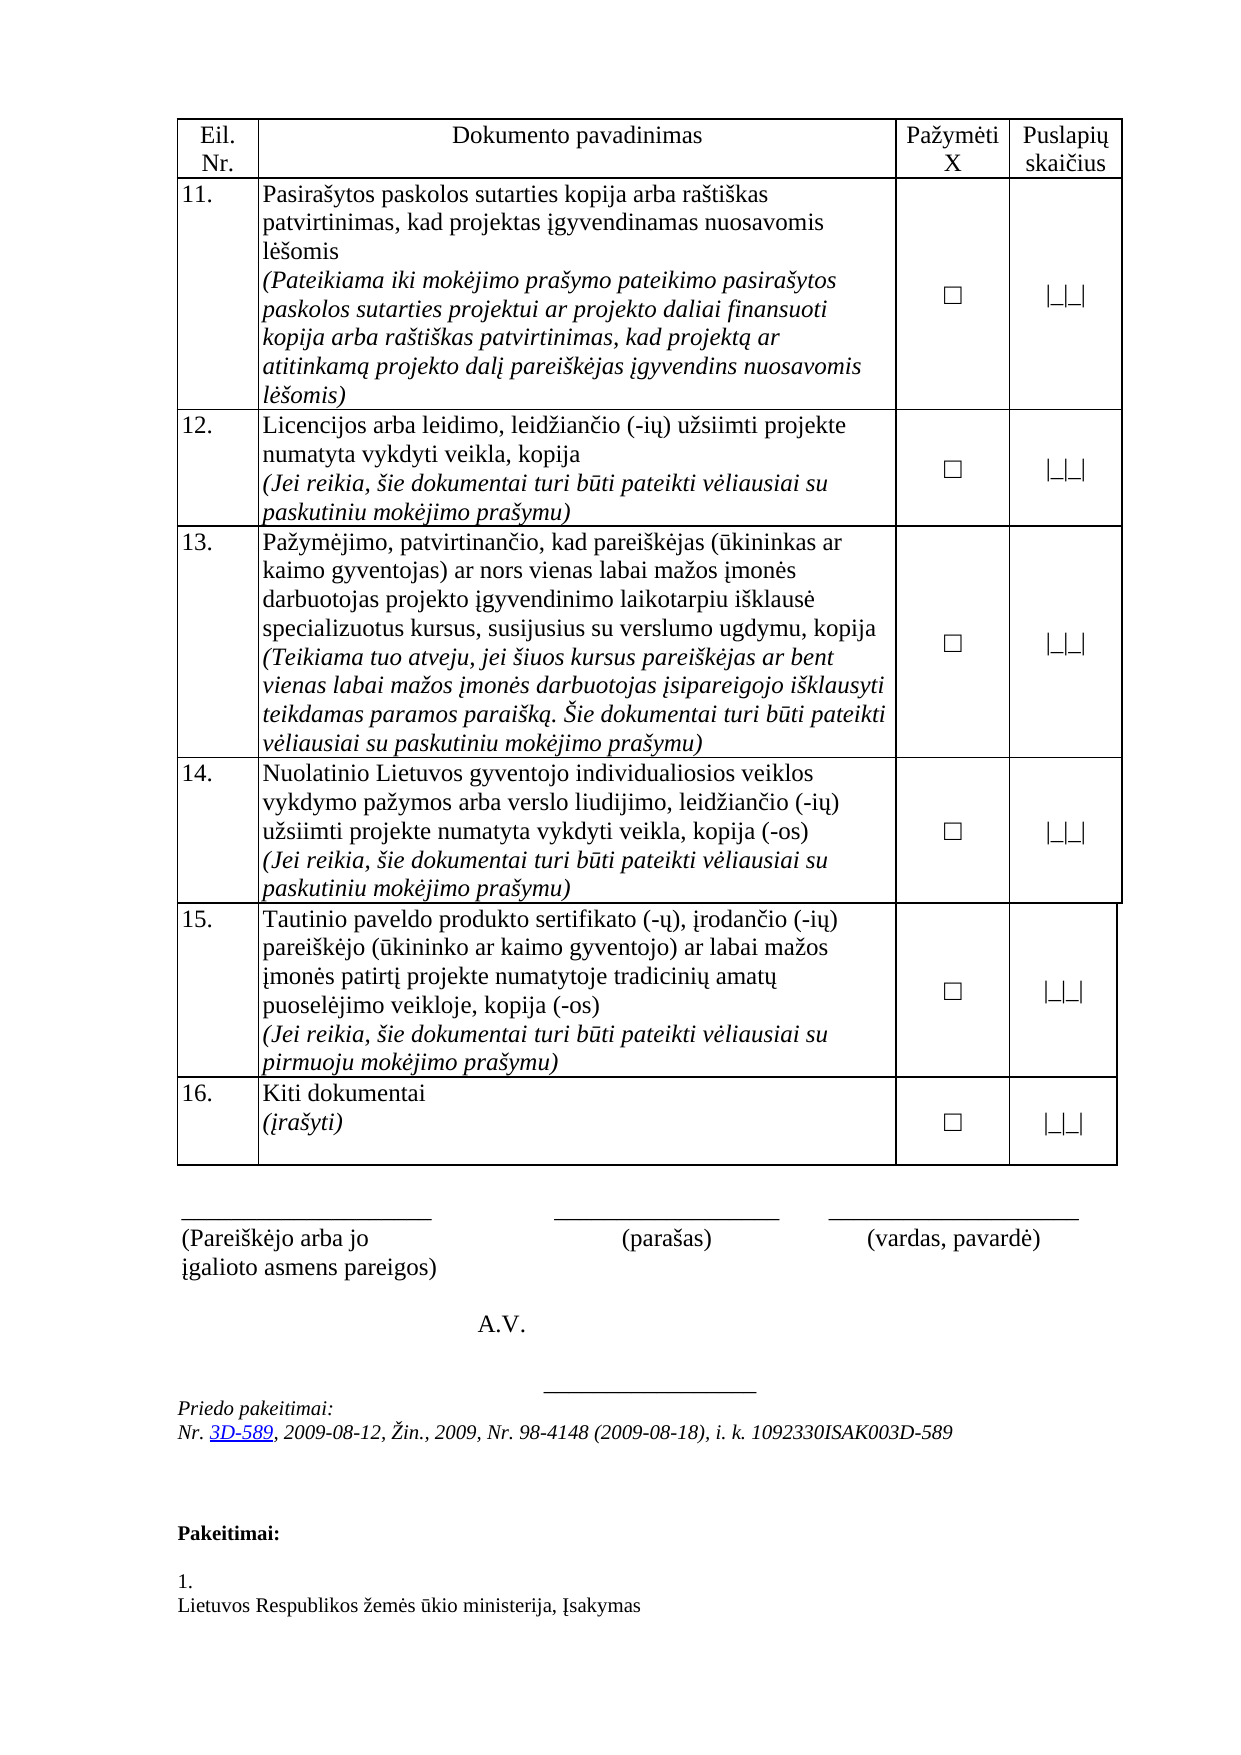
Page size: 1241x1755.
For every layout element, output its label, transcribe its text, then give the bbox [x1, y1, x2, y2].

text 1. [177, 1569, 1122, 1593]
table_cell 13. [178, 527, 258, 757]
table_header Dokumento pavadinimas [259, 120, 895, 177]
table_cell |_|_| [1010, 758, 1121, 902]
table_cell |_|_| [1010, 179, 1121, 409]
table_cell 15. [178, 904, 258, 1076]
table_cell 16. [178, 1078, 258, 1164]
table_cell 14. [178, 758, 258, 902]
table_cell Licencijos arba leidimo, leidžiančio (-ių) užsiimti projekte numatyta vykdyti veikla, kopija (Jei reikia, šie dokumentai turi būti pateikti vėliausiai su paskutiniu mokėjimo prašymu) [259, 410, 895, 525]
table_header __________________ (parašas) [548, 1194, 785, 1281]
table_cell Tautinio paveldo produkto sertifikato (-ų), įrodančio (-ių) pareiškėjo (ūkininko ar kaimo gyventojo) ar labai mažos įmonės patirtį projekte numatytoje tradicinių amatų puoselėjimo veikloje, kopija (-os) (Jei reikia, šie dokumentai turi būti pateikti vėliausiai su pirmuoju mokėjimo prašymu) [259, 904, 895, 1076]
table_cell □ [897, 527, 1009, 757]
table_cell □ [897, 1078, 1009, 1164]
table_cell |_|_| [1010, 1078, 1116, 1164]
table_header ____________________ (Pareiškėjo arba jo įgalioto asmens pareigos) [177, 1194, 452, 1281]
table_cell Pasirašytos paskolos sutarties kopija arba raštiškas patvirtinimas, kad projektas įgyvendinamas nuosavomis lėšomis (Pateikiama iki mokėjimo prašymo pateikimo pasirašytos paskolos sutarties projektui ar projekto daliai finansuoti kopija arba raštiškas patvirtinimas, kad projektą ar atitinkamą projekto dalį pareiškėjas įgyvendins nuosavomis lėšomis) [259, 179, 895, 409]
table_header ____________________ (vardas, pavardė) [785, 1194, 1122, 1281]
table_cell □ [897, 410, 1009, 525]
table_cell 12. [178, 410, 258, 525]
table_cell |_|_| [1010, 527, 1121, 757]
table_cell [1118, 1076, 1122, 1164]
text Pakeitimai: [177, 1521, 1122, 1545]
table_cell □ [897, 758, 1009, 902]
table_cell Nuolatinio Lietuvos gyventojo individualiosios veiklos vykdymo pažymos arba verslo liudijimo, leidžiančio (-ių) užsiimti projekte numatyta vykdyti veikla, kopija (-os) (Jei reikia, šie dokumentai turi būti pateikti vėliausiai su paskutiniu mokėjimo prašymu) [259, 758, 895, 902]
table_cell □ [897, 904, 1009, 1076]
text Lietuvos Respublikos žemės ūkio ministerija, Įsakymas [177, 1593, 1122, 1617]
text _________________ [177, 1367, 1122, 1396]
table_cell |_|_| [1010, 904, 1116, 1076]
table_cell Kiti dokumentai (įrašyti) [259, 1078, 895, 1164]
table_header [452, 1194, 548, 1281]
table_header Puslapių skaičius [1010, 120, 1121, 177]
text Nr. 3D-589, 2009-08-12, Žin., 2009, Nr. 98-4148 (2009-08-18), i. k. 1092330ISAK003D-589 [177, 1420, 1122, 1444]
text Priedo pakeitimai: [177, 1396, 1122, 1420]
text A.V. [177, 1309, 1122, 1338]
table_cell [1118, 904, 1122, 1076]
table_cell □ [897, 179, 1009, 409]
table_header Eil. Nr. [178, 120, 258, 177]
table_cell 11. [178, 179, 258, 409]
table_cell Pažymėjimo, patvirtinančio, kad pareiškėjas (ūkininkas ar kaimo gyventojas) ar nors vienas labai mažos įmonės darbuotojas projekto įgyvendinimo laikotarpiu išklausė specializuotus kursus, susijusius su verslumo ugdymu, kopija (Teikiama tuo atveju, jei šiuos kursus pareiškėjas ar bent vienas labai mažos įmonės darbuotojas įsipareigojo išklausyti teikdamas paramos paraišką. Šie dokumentai turi būti pateikti vėliausiai su paskutiniu mokėjimo prašymu) [259, 527, 895, 757]
table_cell |_|_| [1010, 410, 1121, 525]
table_header Pažymėti X [897, 120, 1009, 177]
